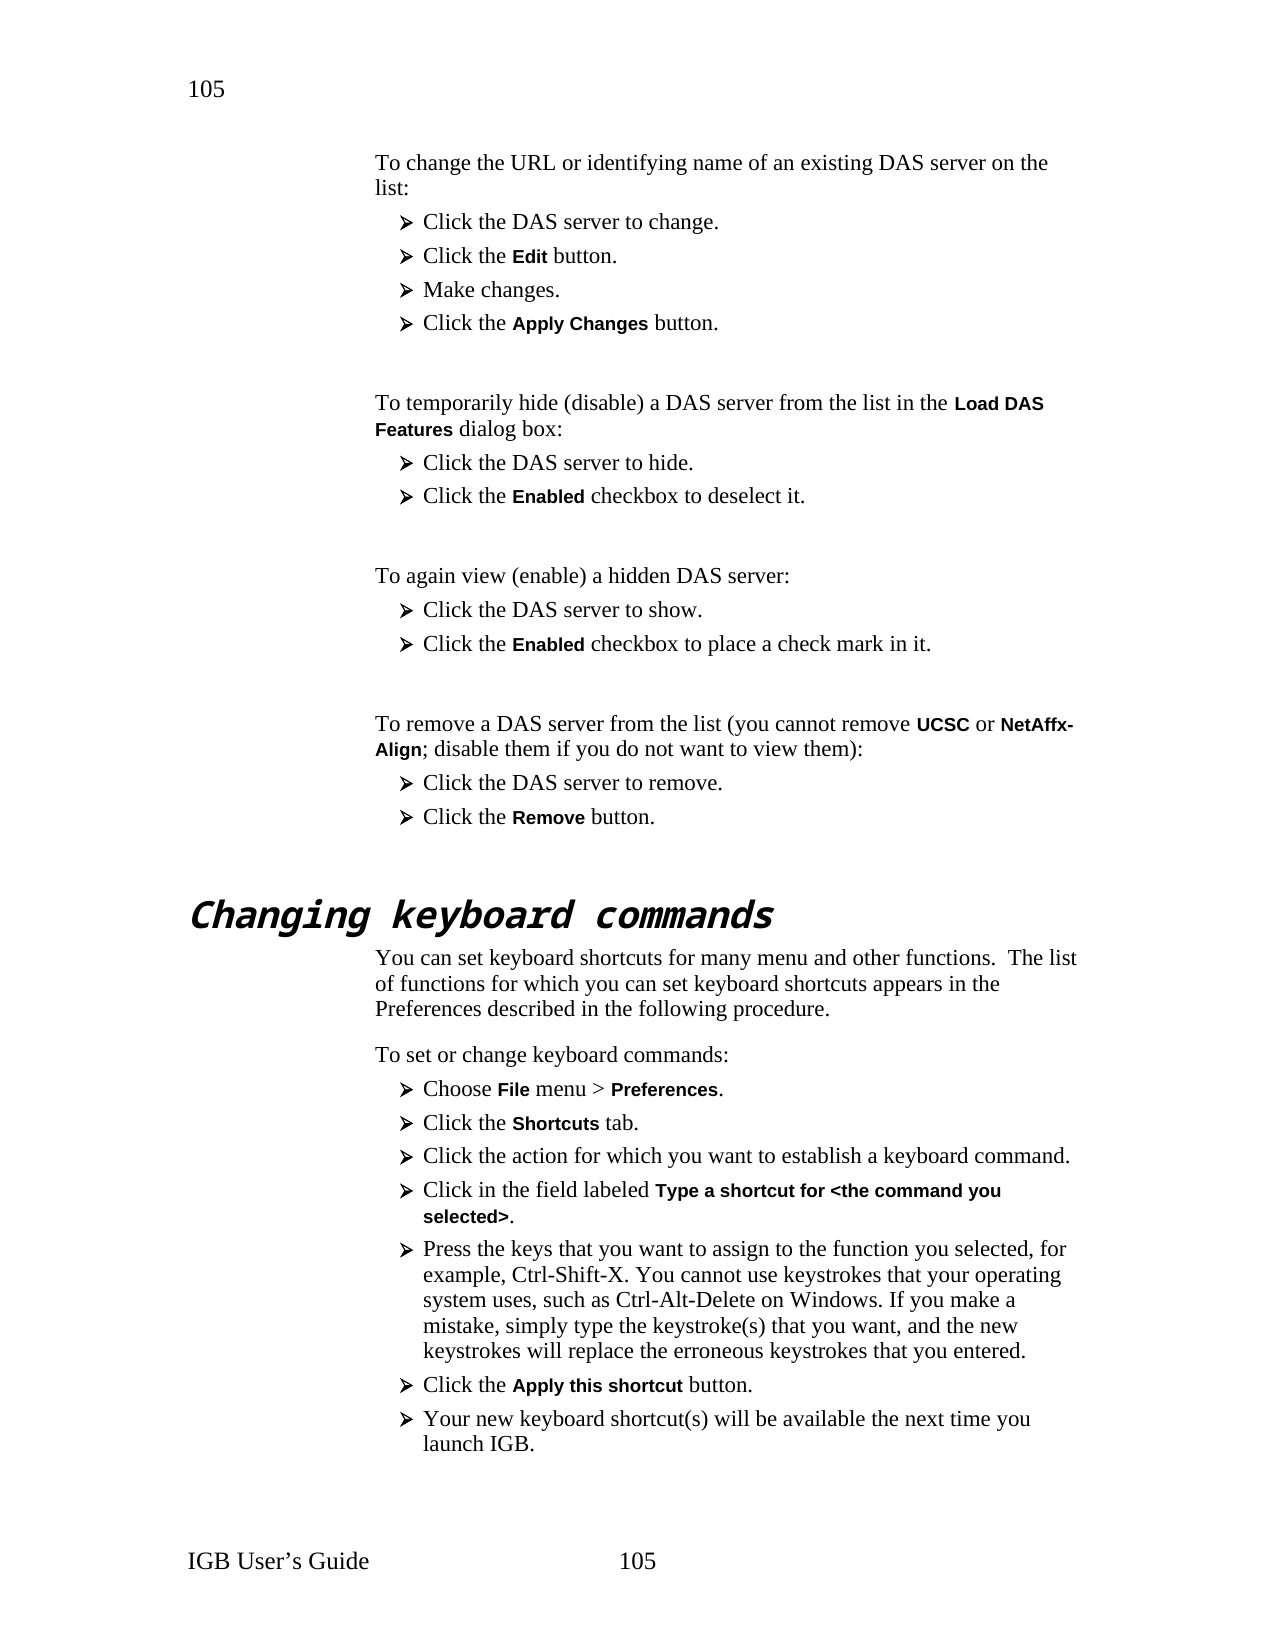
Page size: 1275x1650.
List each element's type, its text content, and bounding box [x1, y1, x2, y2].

list Click the Shortcuts tab. [399, 1110, 1087, 1135]
list Click the Enabled checkbox to place a check mark in it. [399, 631, 1087, 656]
list Click the Remove button. [399, 804, 1087, 829]
text To remove a DAS server from the list (you cannot remove UCSC or NetAffx-Align; disable them if you do not want to view them): [375, 711, 1087, 762]
list Click the DAS server to show. [399, 597, 1087, 622]
list Click in the field labeled Type a shortcut for <the command you selected>. [399, 1177, 1087, 1228]
subtitle Changing keyboard commands [187, 888, 1087, 939]
list Click the Apply this shortcut button. [399, 1372, 1087, 1397]
list Your new keyboard shortcut(s) will be available the next time you launch IGB. [399, 1406, 1087, 1456]
list Click the action for which you want to establish a keyboard command. [399, 1143, 1087, 1169]
list Click the Enabled checkbox to deselect it. [399, 483, 1087, 509]
text To again view (enable) a hidden DAS server: [375, 563, 1087, 589]
text To change the URL or identifying name of an existing DAS server on the list: [375, 150, 1087, 201]
list Click the Apply Changes button. [399, 310, 1087, 336]
text To temporarily hide (disable) a DAS server from the list in the Load DAS Features dialog box: [375, 390, 1087, 441]
list Press the keys that you want to assign to the function you selected, for example, Ctrl-Shift-X. You cannot use keystrokes that your operating system uses, such as Ctrl-Alt-Delete on Windows. If you make a mistake, simply type the keystroke(s) that you want, and the new keystrokes will replace the erroneous keystrokes that you entered. [399, 1236, 1087, 1363]
list Click the DAS server to change. [399, 209, 1087, 234]
text You can set keyboard shortcuts for many menu and other functions. The list of functions for which you can set keyboard shortcuts appears in the Preferences described in the following procedure. [375, 945, 1087, 1021]
list Choose File menu > Preferences. [399, 1076, 1087, 1101]
list Click the Edit button. [399, 243, 1087, 268]
text To set or change keyboard commands: [375, 1042, 1087, 1068]
list Make changes. [399, 277, 1087, 302]
list Click the DAS server to hide. [399, 449, 1087, 475]
list Click the DAS server to remove. [399, 770, 1087, 795]
